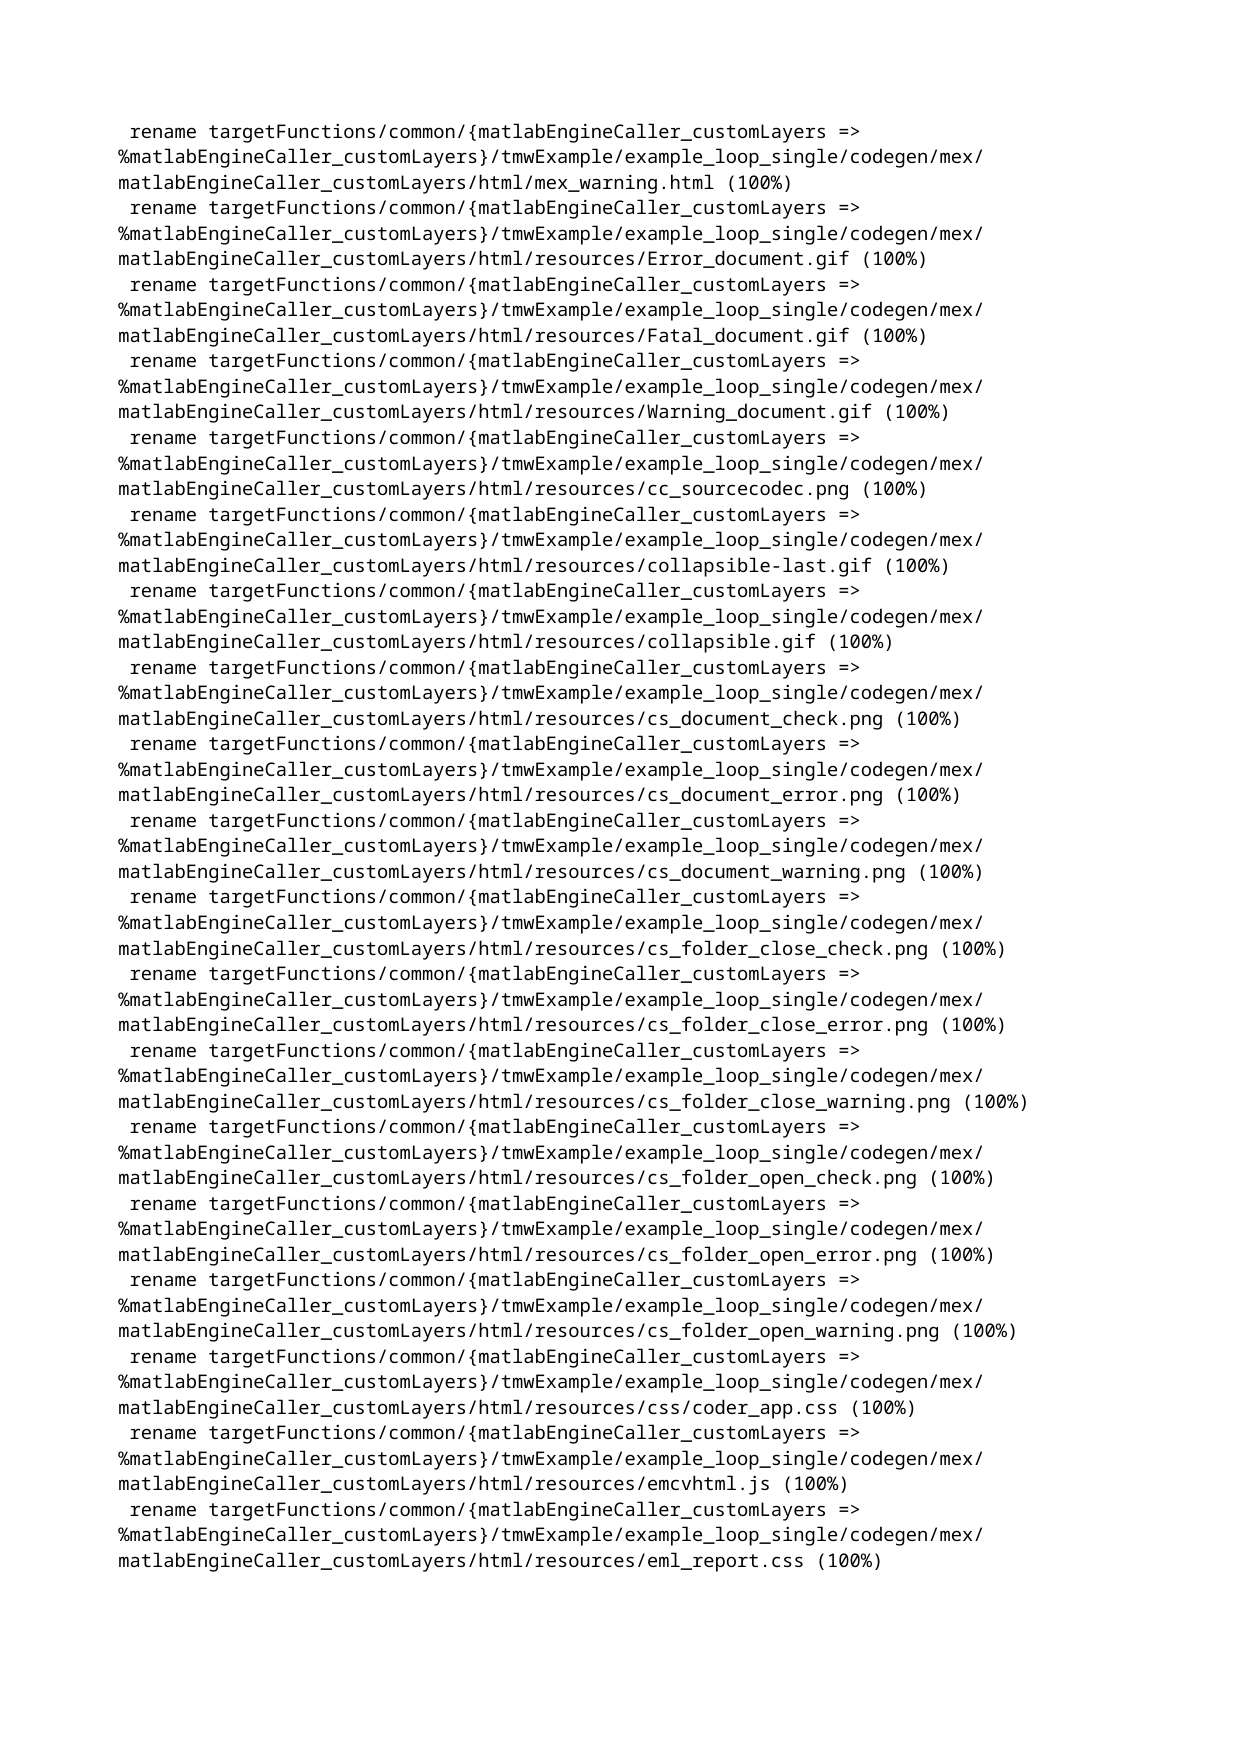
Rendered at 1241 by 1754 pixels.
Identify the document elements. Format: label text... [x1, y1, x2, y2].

text rename targetFunctions/common/{matlabEngineCaller_customLayers => %matlabEngineCaller_customLayers}/tmwExample/example_loop_single/codegen/mex/matlabEngineCaller_customLayers/html/resources/cs_document_warning.png (100%) [118, 807, 1122, 884]
text rename targetFunctions/common/{matlabEngineCaller_customLayers => %matlabEngineCaller_customLayers}/tmwExample/example_loop_single/codegen/mex/matlabEngineCaller_customLayers/html/resources/cs_document_check.png (100%) [118, 654, 1122, 731]
text rename targetFunctions/common/{matlabEngineCaller_customLayers => %matlabEngineCaller_customLayers}/tmwExample/example_loop_single/codegen/mex/matlabEngineCaller_customLayers/html/resources/emcvhtml.js (100%) [118, 1420, 1122, 1496]
text rename targetFunctions/common/{matlabEngineCaller_customLayers => %matlabEngineCaller_customLayers}/tmwExample/example_loop_single/codegen/mex/matlabEngineCaller_customLayers/html/resources/cs_folder_close_warning.png (100%) [118, 1037, 1122, 1113]
text rename targetFunctions/common/{matlabEngineCaller_customLayers => %matlabEngineCaller_customLayers}/tmwExample/example_loop_single/codegen/mex/matlabEngineCaller_customLayers/html/resources/collapsible-last.gif (100%) [118, 501, 1122, 577]
text rename targetFunctions/common/{matlabEngineCaller_customLayers => %matlabEngineCaller_customLayers}/tmwExample/example_loop_single/codegen/mex/matlabEngineCaller_customLayers/html/resources/Error_document.gif (100%) [118, 195, 1122, 271]
text rename targetFunctions/common/{matlabEngineCaller_customLayers => %matlabEngineCaller_customLayers}/tmwExample/example_loop_single/codegen/mex/matlabEngineCaller_customLayers/html/resources/collapsible.gif (100%) [118, 577, 1122, 654]
text rename targetFunctions/common/{matlabEngineCaller_customLayers => %matlabEngineCaller_customLayers}/tmwExample/example_loop_single/codegen/mex/matlabEngineCaller_customLayers/html/resources/cs_folder_close_check.png (100%) [118, 884, 1122, 960]
text rename targetFunctions/common/{matlabEngineCaller_customLayers => %matlabEngineCaller_customLayers}/tmwExample/example_loop_single/codegen/mex/matlabEngineCaller_customLayers/html/resources/cs_folder_open_error.png (100%) [118, 1190, 1122, 1267]
text rename targetFunctions/common/{matlabEngineCaller_customLayers => %matlabEngineCaller_customLayers}/tmwExample/example_loop_single/codegen/mex/matlabEngineCaller_customLayers/html/resources/cs_folder_open_check.png (100%) [118, 1113, 1122, 1190]
text rename targetFunctions/common/{matlabEngineCaller_customLayers => %matlabEngineCaller_customLayers}/tmwExample/example_loop_single/codegen/mex/matlabEngineCaller_customLayers/html/resources/eml_report.css (100%) [118, 1496, 1122, 1573]
text rename targetFunctions/common/{matlabEngineCaller_customLayers => %matlabEngineCaller_customLayers}/tmwExample/example_loop_single/codegen/mex/matlabEngineCaller_customLayers/html/resources/css/coder_app.css (100%) [118, 1343, 1122, 1420]
text rename targetFunctions/common/{matlabEngineCaller_customLayers => %matlabEngineCaller_customLayers}/tmwExample/example_loop_single/codegen/mex/matlabEngineCaller_customLayers/html/resources/Warning_document.gif (100%) [118, 348, 1122, 424]
text rename targetFunctions/common/{matlabEngineCaller_customLayers => %matlabEngineCaller_customLayers}/tmwExample/example_loop_single/codegen/mex/matlabEngineCaller_customLayers/html/resources/cc_sourcecodec.png (100%) [118, 424, 1122, 501]
text rename targetFunctions/common/{matlabEngineCaller_customLayers => %matlabEngineCaller_customLayers}/tmwExample/example_loop_single/codegen/mex/matlabEngineCaller_customLayers/html/resources/cs_folder_open_warning.png (100%) [118, 1267, 1122, 1343]
text rename targetFunctions/common/{matlabEngineCaller_customLayers => %matlabEngineCaller_customLayers}/tmwExample/example_loop_single/codegen/mex/matlabEngineCaller_customLayers/html/resources/cs_document_error.png (100%) [118, 731, 1122, 807]
text rename targetFunctions/common/{matlabEngineCaller_customLayers => %matlabEngineCaller_customLayers}/tmwExample/example_loop_single/codegen/mex/matlabEngineCaller_customLayers/html/mex_warning.html (100%) [118, 118, 1122, 195]
text rename targetFunctions/common/{matlabEngineCaller_customLayers => %matlabEngineCaller_customLayers}/tmwExample/example_loop_single/codegen/mex/matlabEngineCaller_customLayers/html/resources/Fatal_document.gif (100%) [118, 271, 1122, 348]
text rename targetFunctions/common/{matlabEngineCaller_customLayers => %matlabEngineCaller_customLayers}/tmwExample/example_loop_single/codegen/mex/matlabEngineCaller_customLayers/html/resources/cs_folder_close_error.png (100%) [118, 960, 1122, 1037]
